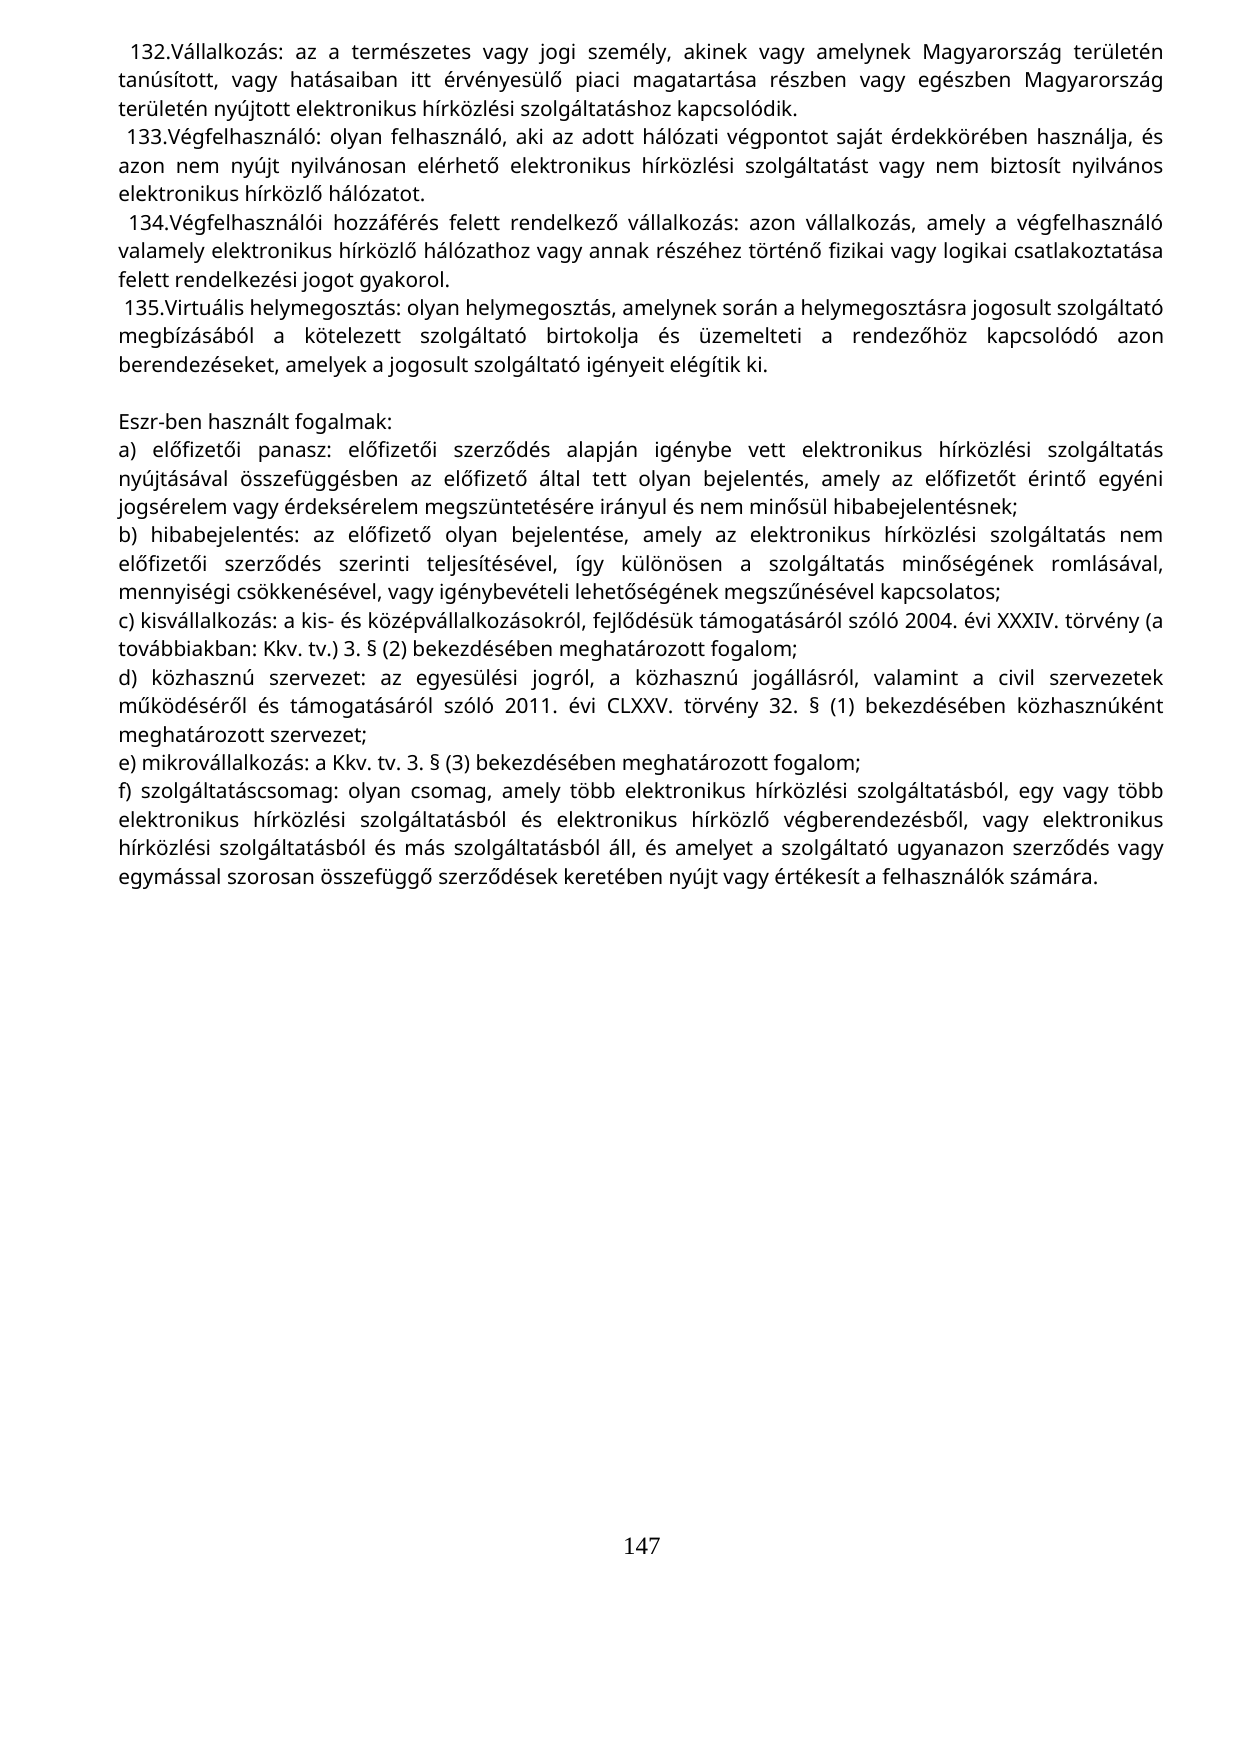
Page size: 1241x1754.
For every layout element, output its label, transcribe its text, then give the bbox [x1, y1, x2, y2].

text b) hibabejelentés: az előfizető olyan bejelentése, amely az elektronikus hírközlési szolgáltatás nem előfizetői szerződés szerinti teljesítésével, így különösen a szolgáltatás minőségének romlásával, mennyiségi csökkenésével, vagy igénybevételi lehetőségének megszűnésével kapcsolatos; [118, 521, 1165, 606]
text f) szolgáltatáscsomag: olyan csomag, amely több elektronikus hírközlési szolgáltatásból, egy vagy több elektronikus hírközlési szolgáltatásból és elektronikus hírközlő végberendezésből, vagy elektronikus hírközlési szolgáltatásból és más szolgáltatásból áll, és amelyet a szolgáltató ugyanazon szerződés vagy egymással szorosan összefüggő szerződések keretében nyújt vagy értékesít a felhasználók számára. [118, 777, 1165, 890]
text c) kisvállalkozás: a kis- és középvállalkozásokról, fejlődésük támogatásáról szóló 2004. évi XXXIV. törvény (a továbbiakban: Kkv. tv.) 3. § (2) bekezdésében meghatározott fogalom; [118, 606, 1165, 663]
text 134.Végfelhasználói hozzáférés felett rendelkező vállalkozás: azon vállalkozás, amely a végfelhasználó valamely elektronikus hírközlő hálózathoz vagy annak részéhez történő fizikai vagy logikai csatlakoztatása felett rendelkezési jogot gyakorol. [118, 208, 1165, 293]
text 132.Vállalkozás: az a természetes vagy jogi személy, akinek vagy amelynek Magyarország területén tanúsított, vagy hatásaiban itt érvényesülő piaci magatartása részben vagy egészben Magyarország területén nyújtott elektronikus hírközlési szolgáltatáshoz kapcsolódik. [118, 37, 1165, 122]
text a) előfizetői panasz: előfizetői szerződés alapján igénybe vett elektronikus hírközlési szolgáltatás nyújtásával összefüggésben az előfizető által tett olyan bejelentés, amely az előfizetőt érintő egyéni jogsérelem vagy érdeksérelem megszüntetésére irányul és nem minősül hibabejelentésnek; [118, 435, 1165, 521]
text 133.Végfelhasználó: olyan felhasználó, aki az adott hálózati végpontot saját érdekkörében használja, és azon nem nyújt nyilvánosan elérhető elektronikus hírközlési szolgáltatást vagy nem biztosít nyilvános elektronikus hírközlő hálózatot. [118, 122, 1165, 208]
text e) mikrovállalkozás: a Kkv. tv. 3. § (3) bekezdésében meghatározott fogalom; [118, 748, 1165, 777]
text d) közhasznú szervezet: az egyesülési jogról, a közhasznú jogállásról, valamint a civil szervezetek működéséről és támogatásáról szóló 2011. évi CLXXV. törvény 32. § (1) bekezdésében közhasznúként meghatározott szervezet; [118, 663, 1165, 748]
text Eszr-ben használt fogalmak: [118, 407, 1165, 435]
text 135.Virtuális helymegosztás: olyan helymegosztás, amelynek során a helymegosztásra jogosult szolgáltató megbízásából a kötelezett szolgáltató birtokolja és üzemelteti a rendezőhöz kapcsolódó azon berendezéseket, amelyek a jogosult szolgáltató igényeit elégítik ki. [118, 293, 1165, 378]
